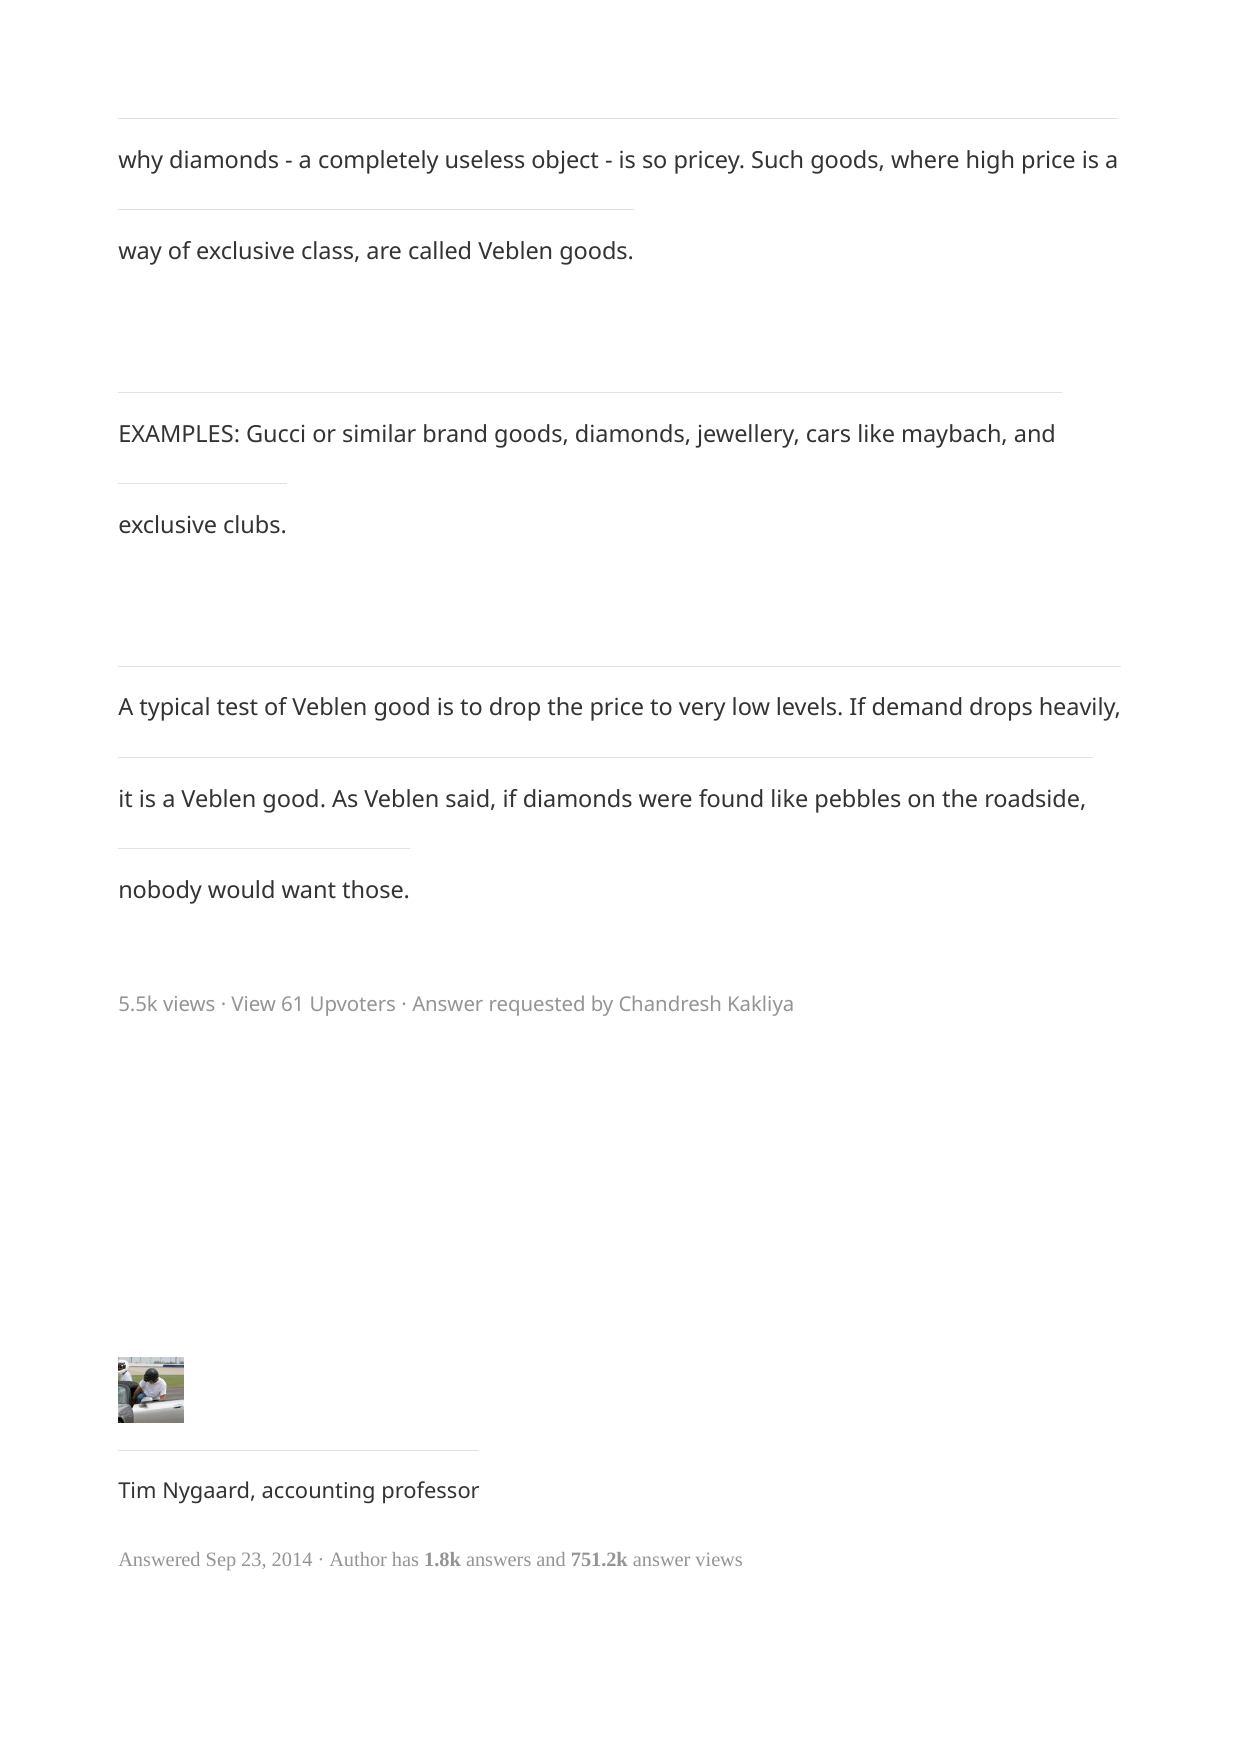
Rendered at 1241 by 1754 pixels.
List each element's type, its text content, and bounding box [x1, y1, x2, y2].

text Answered Sep 23, 2014 · Author has 1.8k answers and 751.2k answer views [118, 1548, 1122, 1571]
text why diamonds - a completely useless object - is so pricey. Such goods, where high price is a way of exclusive class, are called Veblen goods. EXAMPLES: Gucci or similar brand goods, diamonds, jewellery, cars like maybach, and exclusive clubs. A typical test of Veblen good is to drop the price to very low levels. If demand drops heavily, it is a Veblen good. As Veblen said, if diamonds were found like pebbles on the roadside, nobody would want those. [118, 118, 1122, 905]
text 5.5k views · View 61 Upvoters · Answer requested by Chandresh Kakliya [118, 990, 1122, 1017]
text Tim Nygaard, accounting professor [118, 1450, 1109, 1505]
picture [118, 1357, 184, 1423]
